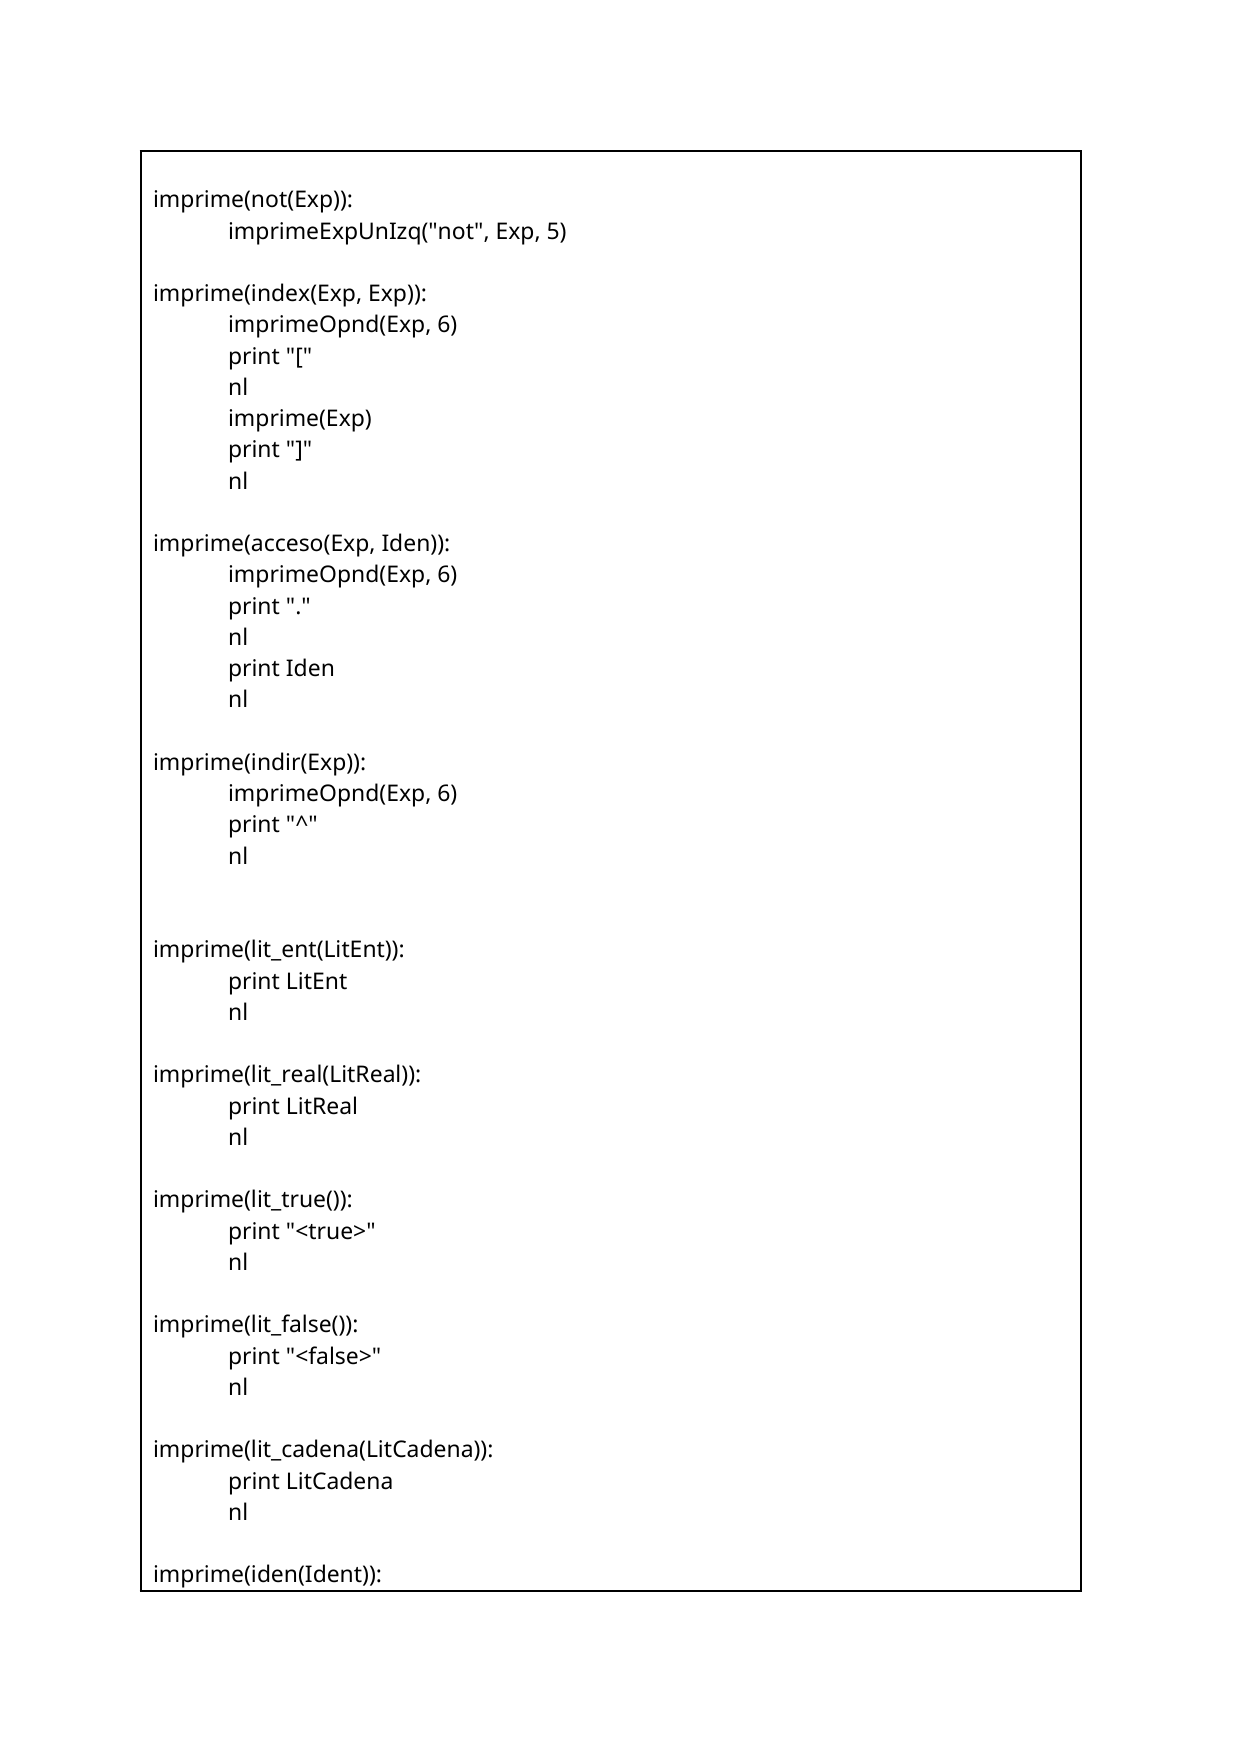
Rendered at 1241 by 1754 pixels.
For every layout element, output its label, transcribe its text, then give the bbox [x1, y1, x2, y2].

table_header imprime(not(Exp)): imprimeExpUnIzq("not", Exp, 5) imprime(index(Exp, Exp)): imprimeOpnd(Exp, 6) print "[" nl imprime(Exp) print "]" nl imprime(acceso(Exp, Iden)): imprimeOpnd(Exp, 6) print "." nl print Iden nl imprime(indir(Exp)): imprimeOpnd(Exp, 6) print "^" nl imprime(lit_ent(LitEnt)): print LitEnt nl imprime(lit_real(LitReal)): print LitReal nl imprime(lit_true()): print "<true>" nl imprime(lit_false()): print "<false>" nl imprime(lit_cadena(LitCadena)): print LitCadena nl imprime(iden(Ident)): [142, 152, 1080, 1589]
